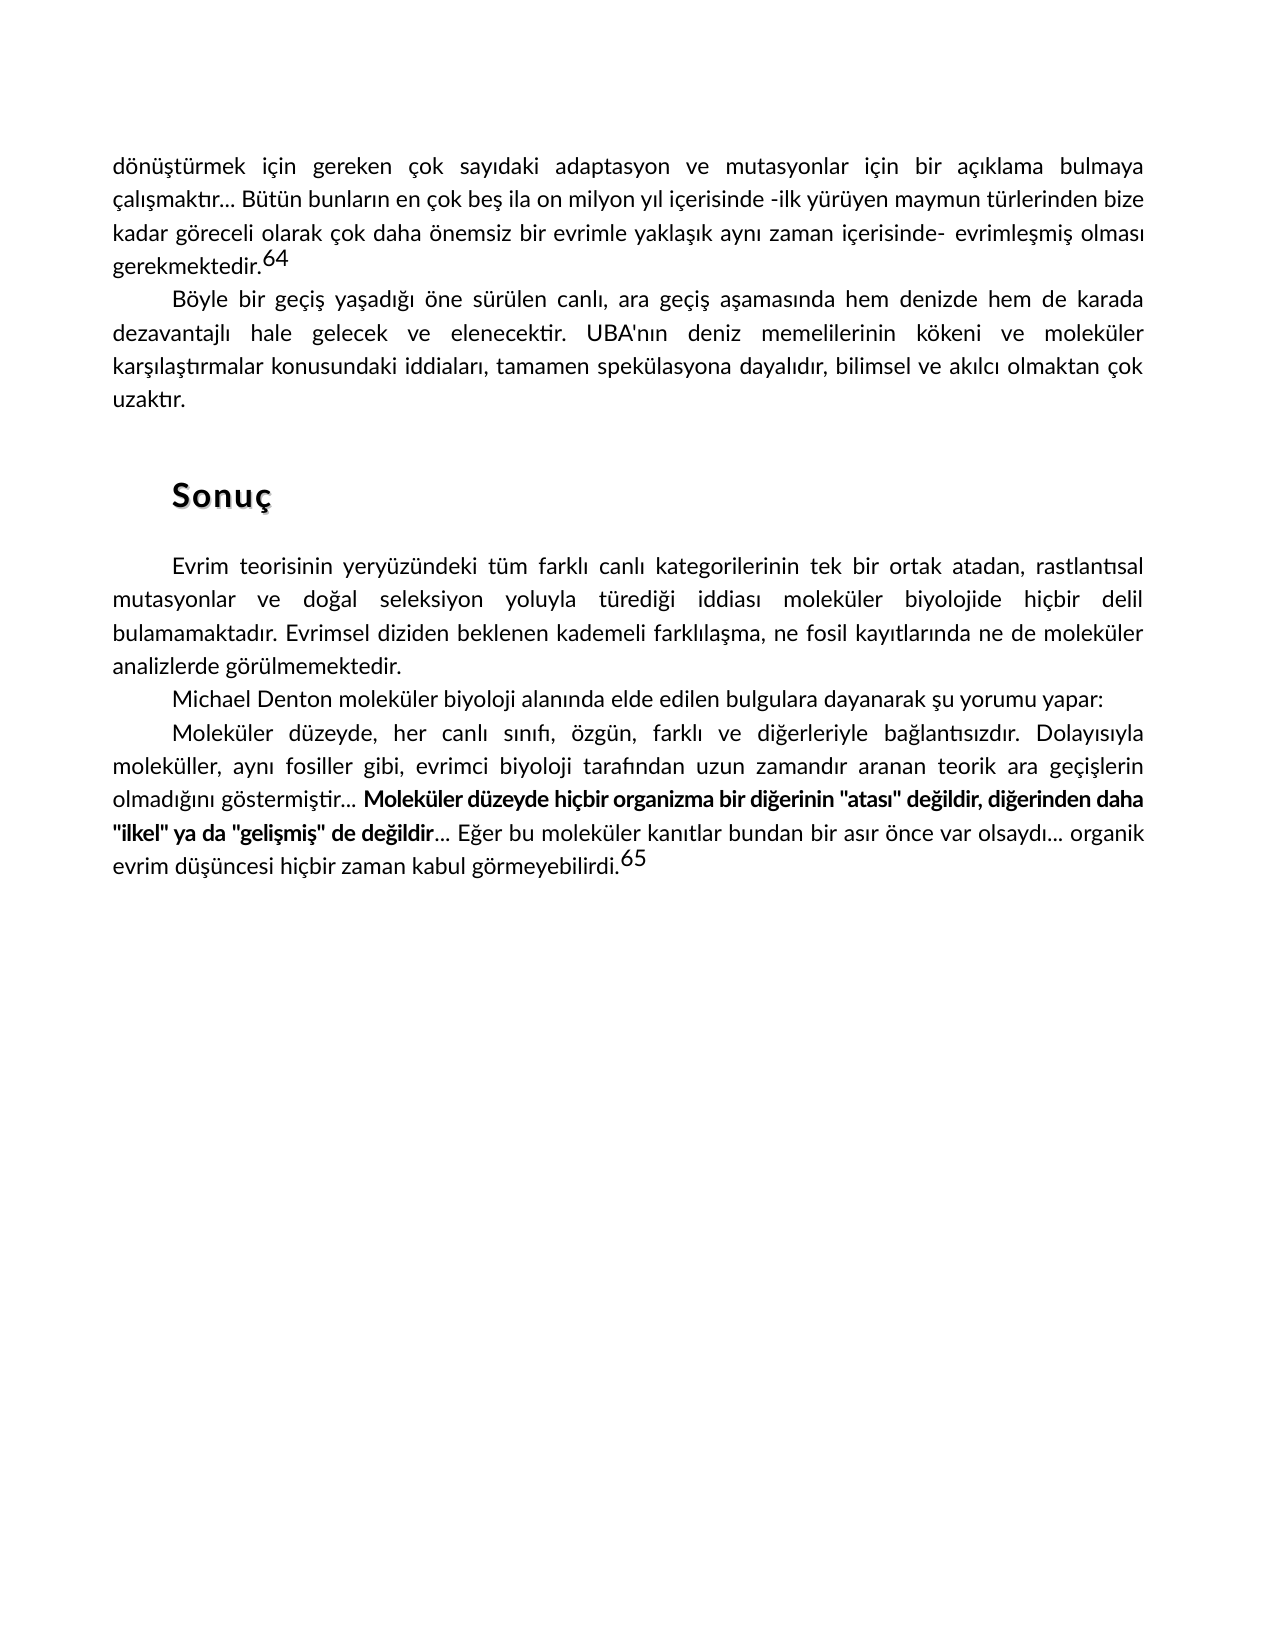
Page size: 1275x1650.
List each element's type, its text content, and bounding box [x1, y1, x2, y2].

text Sonuç [112, 481, 1145, 514]
text dönüştürmek için gereken çok sayıdaki adaptasyon ve mutasyonlar için bir açıklama bulmaya çalışmaktır... Bütün bunların en çok beş ila on milyon yıl içerisinde -ilk yürüyen maymun türlerinden bize kadar göreceli olarak çok daha önemsiz bir evrimle yaklaşık aynı zaman içerisinde- evrimleşmiş olması gerekmektedir.64 [112, 148, 1145, 281]
text Böyle bir geçiş yaşadığı öne sürülen canlı, ara geçiş aşamasında hem denizde hem de karada dezavantajlı hale gelecek ve elenecektir. UBA'nın deniz memelilerinin kökeni ve moleküler karşılaştırmalar konusundaki iddiaları, tamamen spekülasyona dayalıdır, bilimsel ve akılcı olmaktan çok uzaktır. [112, 281, 1145, 414]
text Michael Denton moleküler biyoloji alanında elde edilen bulgulara dayanarak şu yorumu yapar: [112, 681, 1145, 714]
text Moleküler düzeyde, her canlı sınıfı, özgün, farklı ve diğerleriyle bağlantısızdır. Dolayısıyla moleküller, aynı fosiller gibi, evrimci biyoloji tarafından uzun zamandır aranan teorik ara geçişlerin olmadığını göstermiştir... Moleküler düzeyde hiçbir organizma bir diğerinin "atası" değildir, diğerinden daha "ilkel" ya da "gelişmiş" de değildir... Eğer bu moleküler kanıtlar bundan bir asır önce var olsaydı... organik evrim düşüncesi hiçbir zaman kabul görmeyebilirdi.65 [112, 714, 1145, 881]
text Evrim teorisinin yeryüzündeki tüm farklı canlı kategorilerinin tek bir ortak atadan, rastlantısal mutasyonlar ve doğal seleksiyon yoluyla türediği iddiası moleküler biyolojide hiçbir delil bulamamaktadır. Evrimsel diziden beklenen kademeli farklılaşma, ne fosil kayıtlarında ne de moleküler analizlerde görülmemektedir. [112, 548, 1145, 681]
